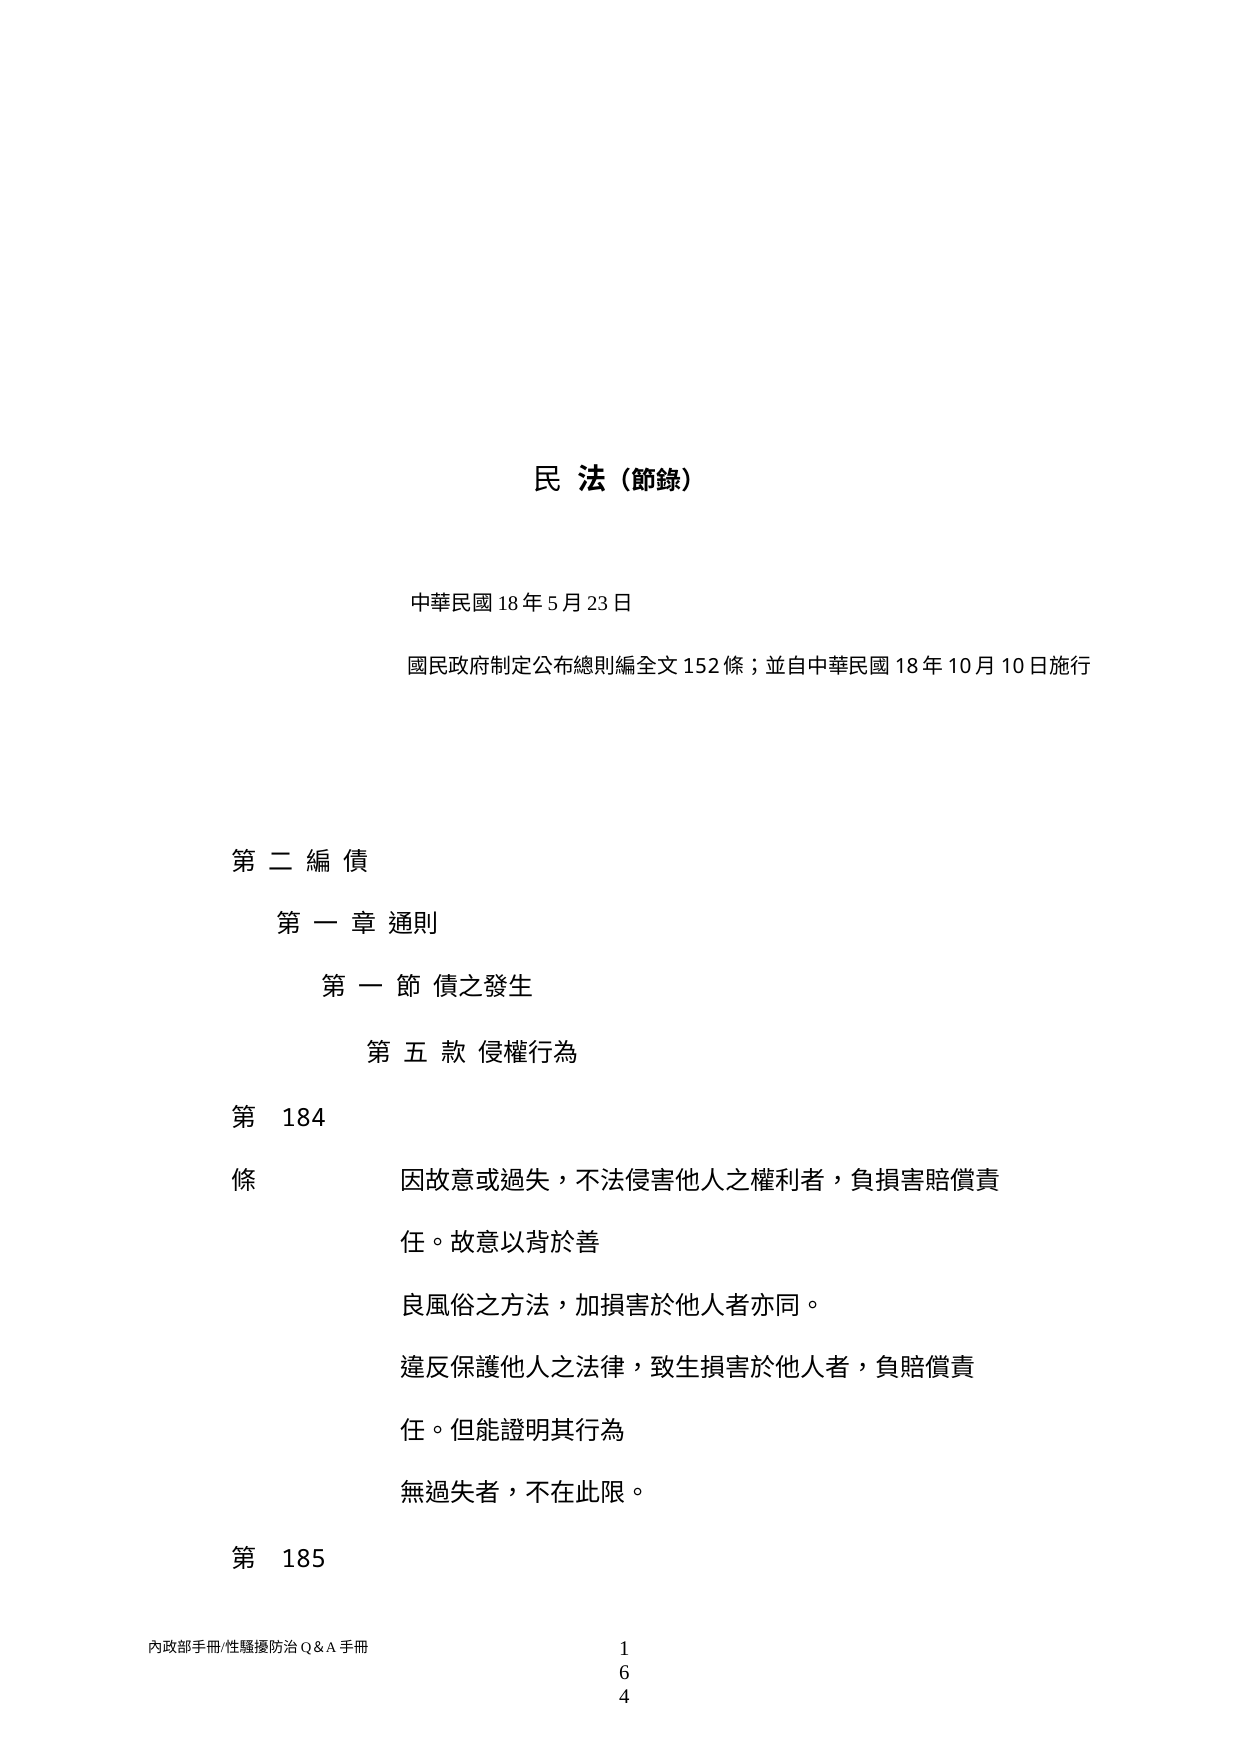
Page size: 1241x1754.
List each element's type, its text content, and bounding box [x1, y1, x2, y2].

table_cell [148, 815, 1092, 1580]
table_cell [243, 237, 1092, 302]
table_cell 因故意或過失，不法侵害他人之權利者，負損害賠償責任。故意以背於善 良風俗之方法，加損害於他人者亦同。 違反保護他人之法律，致生損害於他人者，負賠償責任。但能證明其行為 無過失者，不在此限。 [399, 1073, 1011, 1513]
table_cell [399, 1513, 1011, 1579]
table_cell [243, 171, 1092, 237]
table_header 第 二 編 債 第 一 章 通則 第 一 節 債之發生 [229, 816, 1011, 1007]
table_cell 第 184 條 [229, 1073, 399, 1513]
table_cell 民 法（節錄） 中華民國18年5月23日 國民政府制定公布總則編全文152條；並自中華民國18年10月10日施行 [148, 434, 1092, 749]
table_cell 第 五 款 侵權行為 [229, 1007, 1011, 1073]
table_cell [243, 302, 1092, 368]
table_cell [148, 105, 243, 171]
table_cell [148, 237, 243, 302]
table_cell [148, 302, 243, 368]
table_cell [243, 105, 1092, 171]
table_cell [148, 368, 243, 433]
table_cell 第 185 [229, 1513, 399, 1579]
table_cell [148, 171, 243, 237]
table_cell [243, 368, 1092, 433]
table_cell [148, 749, 1092, 815]
